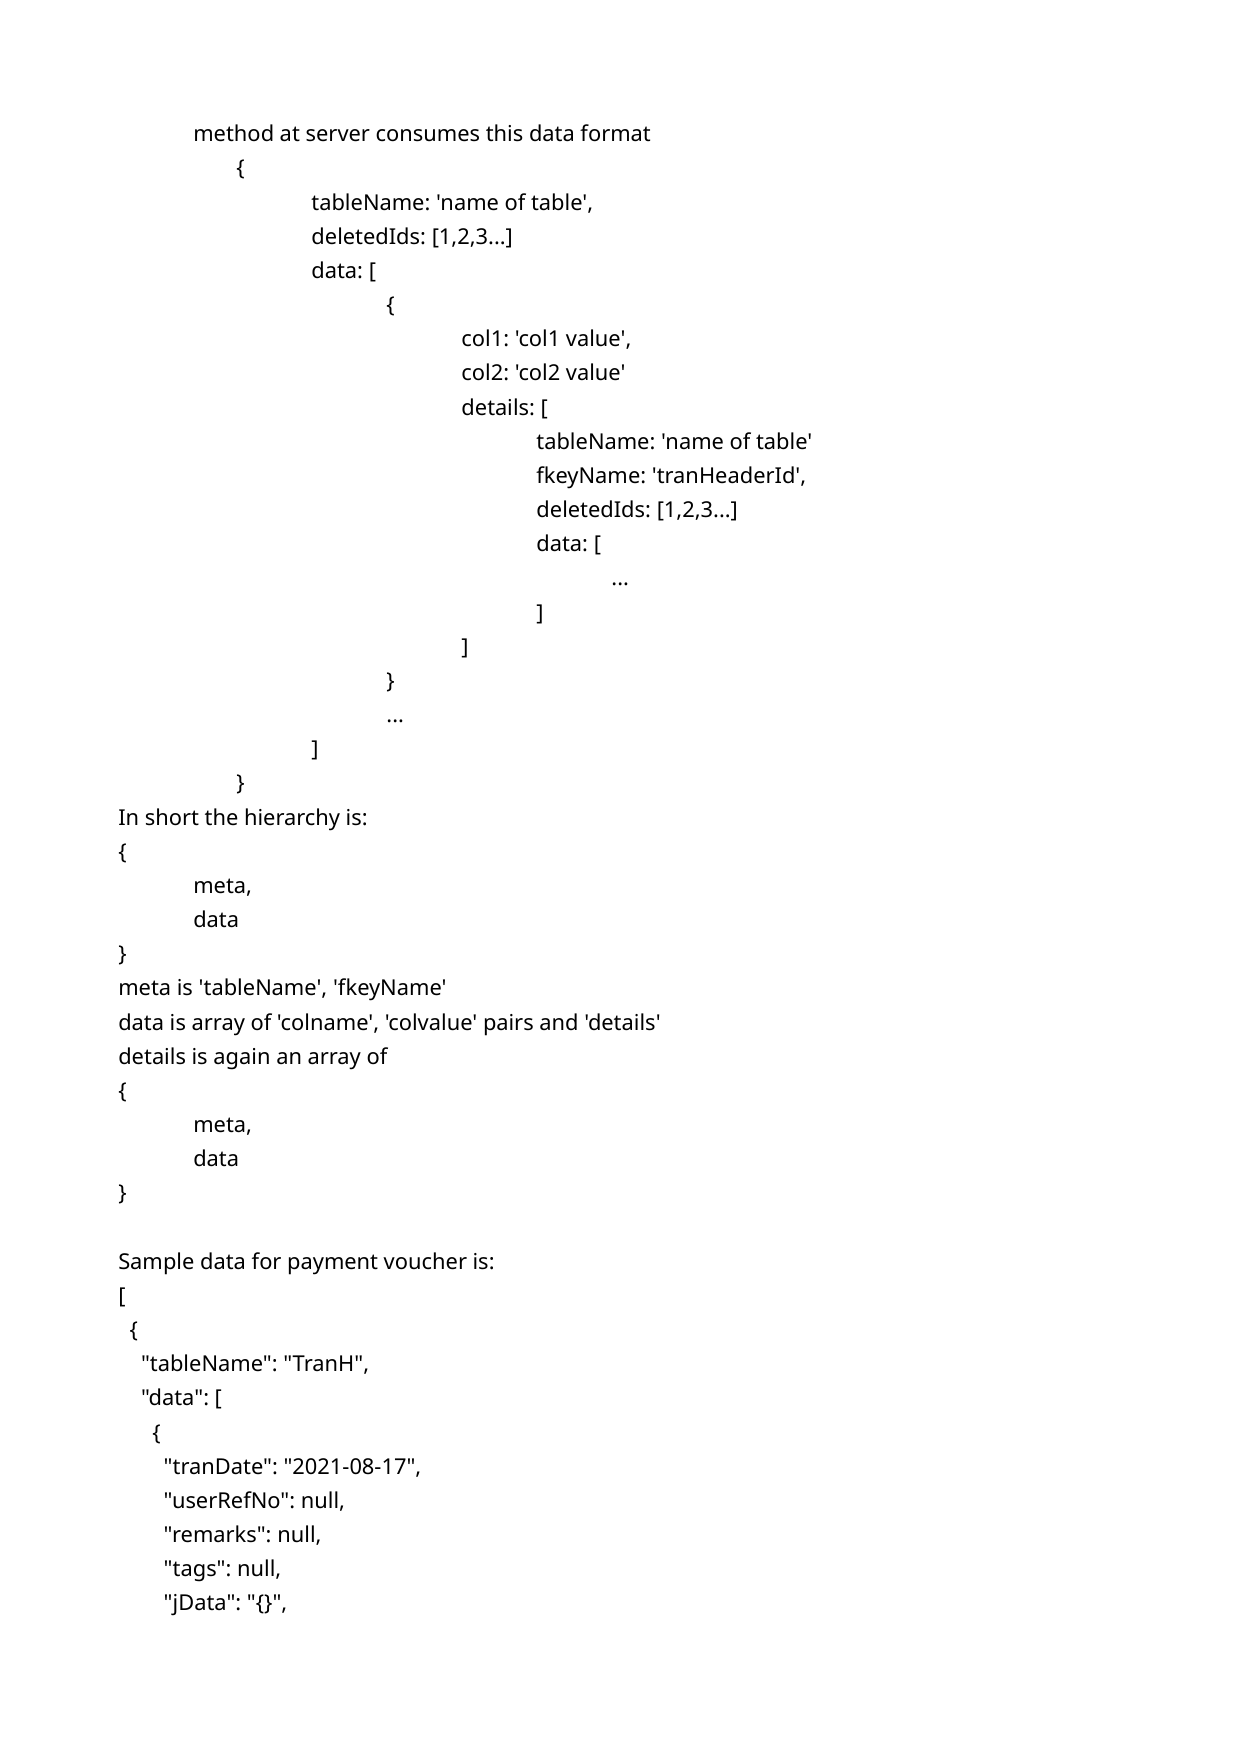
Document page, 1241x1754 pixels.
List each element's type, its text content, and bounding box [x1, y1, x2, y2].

text ] [236, 733, 1122, 763]
text details: [ [236, 391, 1122, 421]
text [ [118, 1280, 1122, 1309]
text deletedIds: [1,2,3...] [236, 221, 1122, 250]
text "tags": null, [118, 1553, 1122, 1583]
text { [118, 1314, 1122, 1344]
text "data": [ [118, 1382, 1122, 1412]
text "userRefNo": null, [118, 1485, 1122, 1514]
text data: [ [236, 528, 1122, 558]
text In short the hierarchy is: [118, 801, 1122, 831]
text ... [236, 562, 1122, 592]
text "tableName": "TranH", [118, 1348, 1122, 1378]
text } [236, 767, 1122, 797]
text { [236, 152, 1122, 182]
text fkeyName: 'tranHeaderId', [236, 460, 1122, 489]
text col2: 'col2 value' [236, 357, 1122, 387]
text deletedIds: [1,2,3...] [236, 494, 1122, 524]
text data: [ [236, 255, 1122, 284]
text "tranDate": "2021-08-17", [118, 1451, 1122, 1480]
text { [118, 1416, 1122, 1446]
text meta is 'tableName', 'fkeyName' [118, 972, 1122, 1002]
text Sample data for payment voucher is: [118, 1246, 1122, 1275]
text tableName: 'name of table', [236, 186, 1122, 216]
text meta, [118, 870, 1122, 899]
text } [118, 938, 1122, 968]
text ] [236, 631, 1122, 660]
text data [118, 904, 1122, 934]
text data [118, 1143, 1122, 1173]
text { [118, 1075, 1122, 1104]
text ... [236, 699, 1122, 729]
text "remarks": null, [118, 1519, 1122, 1549]
text ] [236, 596, 1122, 626]
text meta, [118, 1109, 1122, 1139]
text details is again an array of [118, 1041, 1122, 1070]
list method at server consumes this data format [156, 118, 1122, 148]
text } [118, 1177, 1122, 1207]
text tableName: 'name of table' [236, 426, 1122, 455]
text { [236, 289, 1122, 319]
text } [236, 665, 1122, 694]
text { [118, 836, 1122, 865]
text "jData": "{}", [118, 1587, 1122, 1617]
text col1: 'col1 value', [236, 323, 1122, 353]
text data is array of 'colname', 'colvalue' pairs and 'details' [118, 1006, 1122, 1036]
